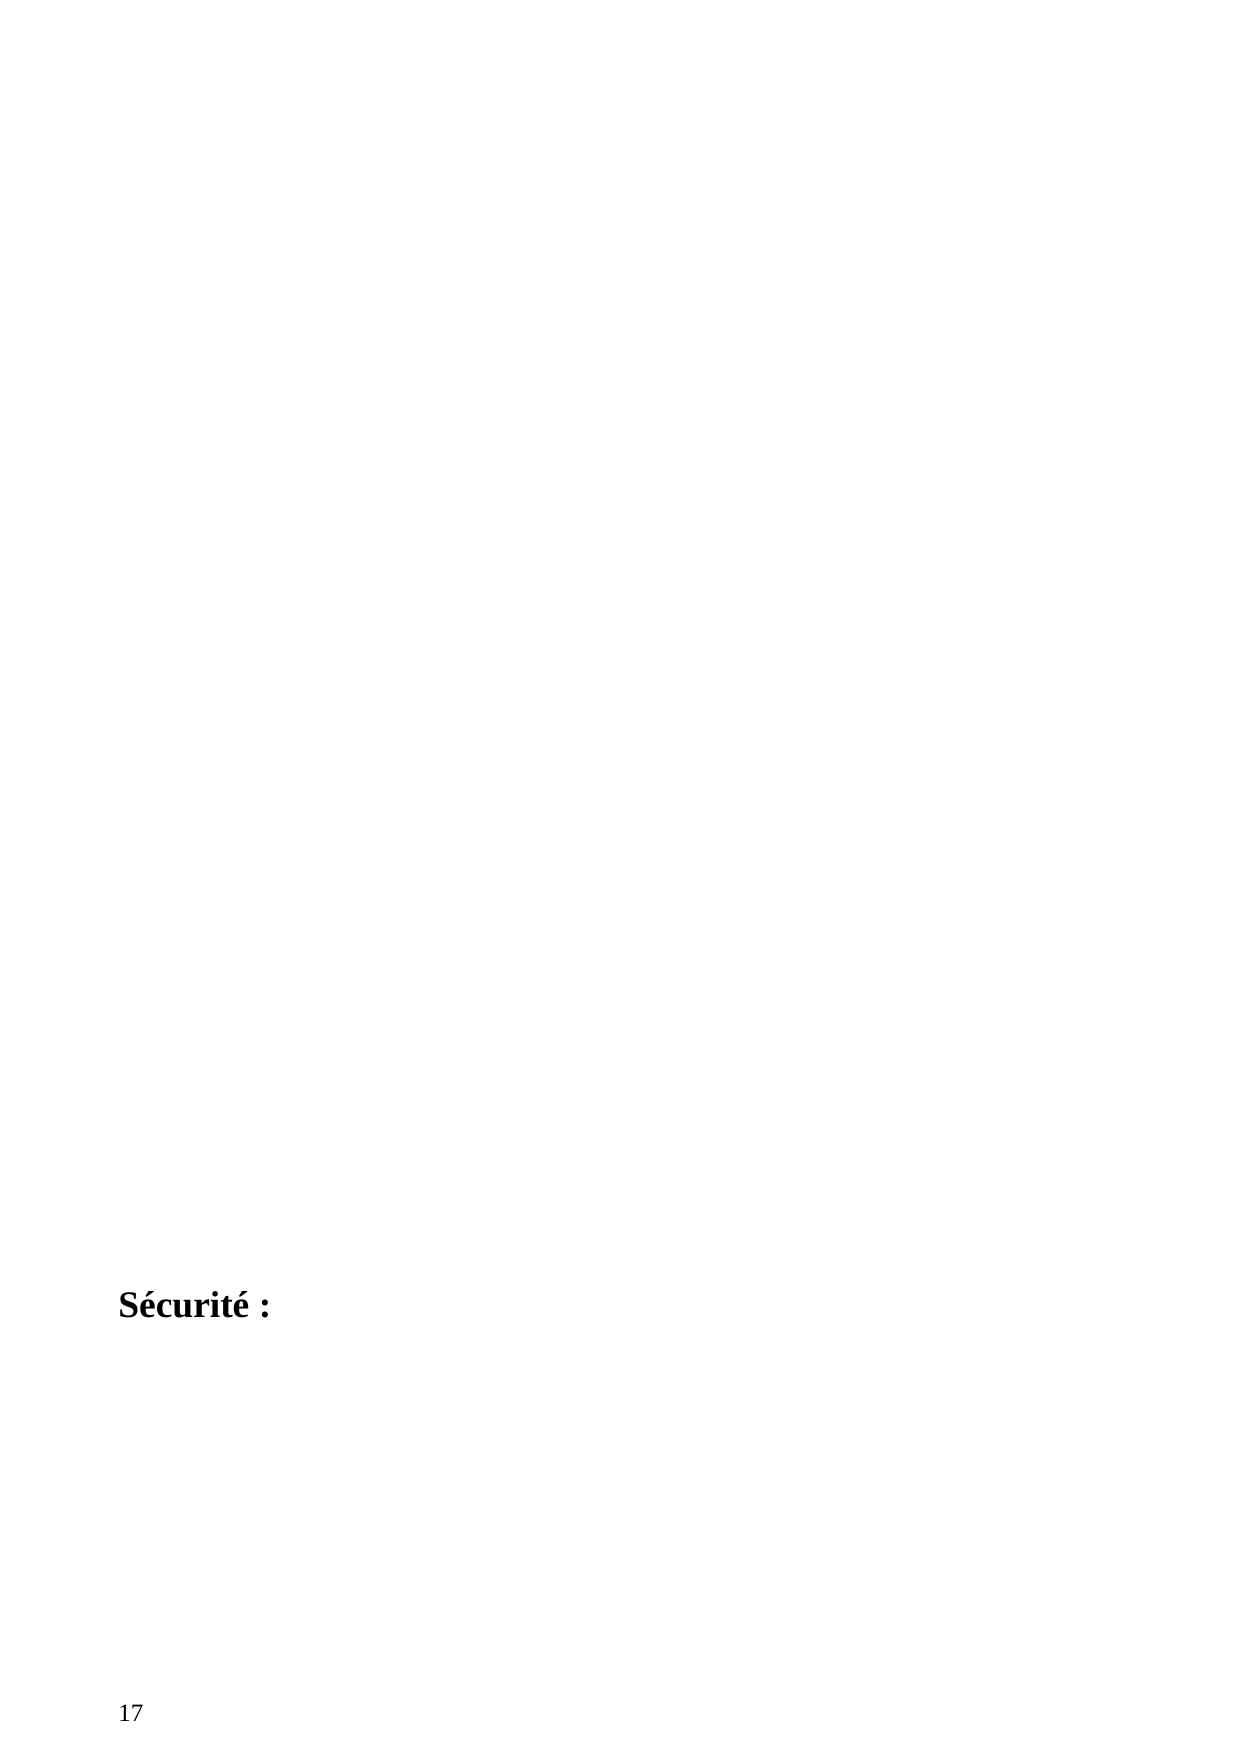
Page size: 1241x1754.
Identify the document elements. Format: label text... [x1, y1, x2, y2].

text Sécurité : [118, 1282, 1122, 1326]
